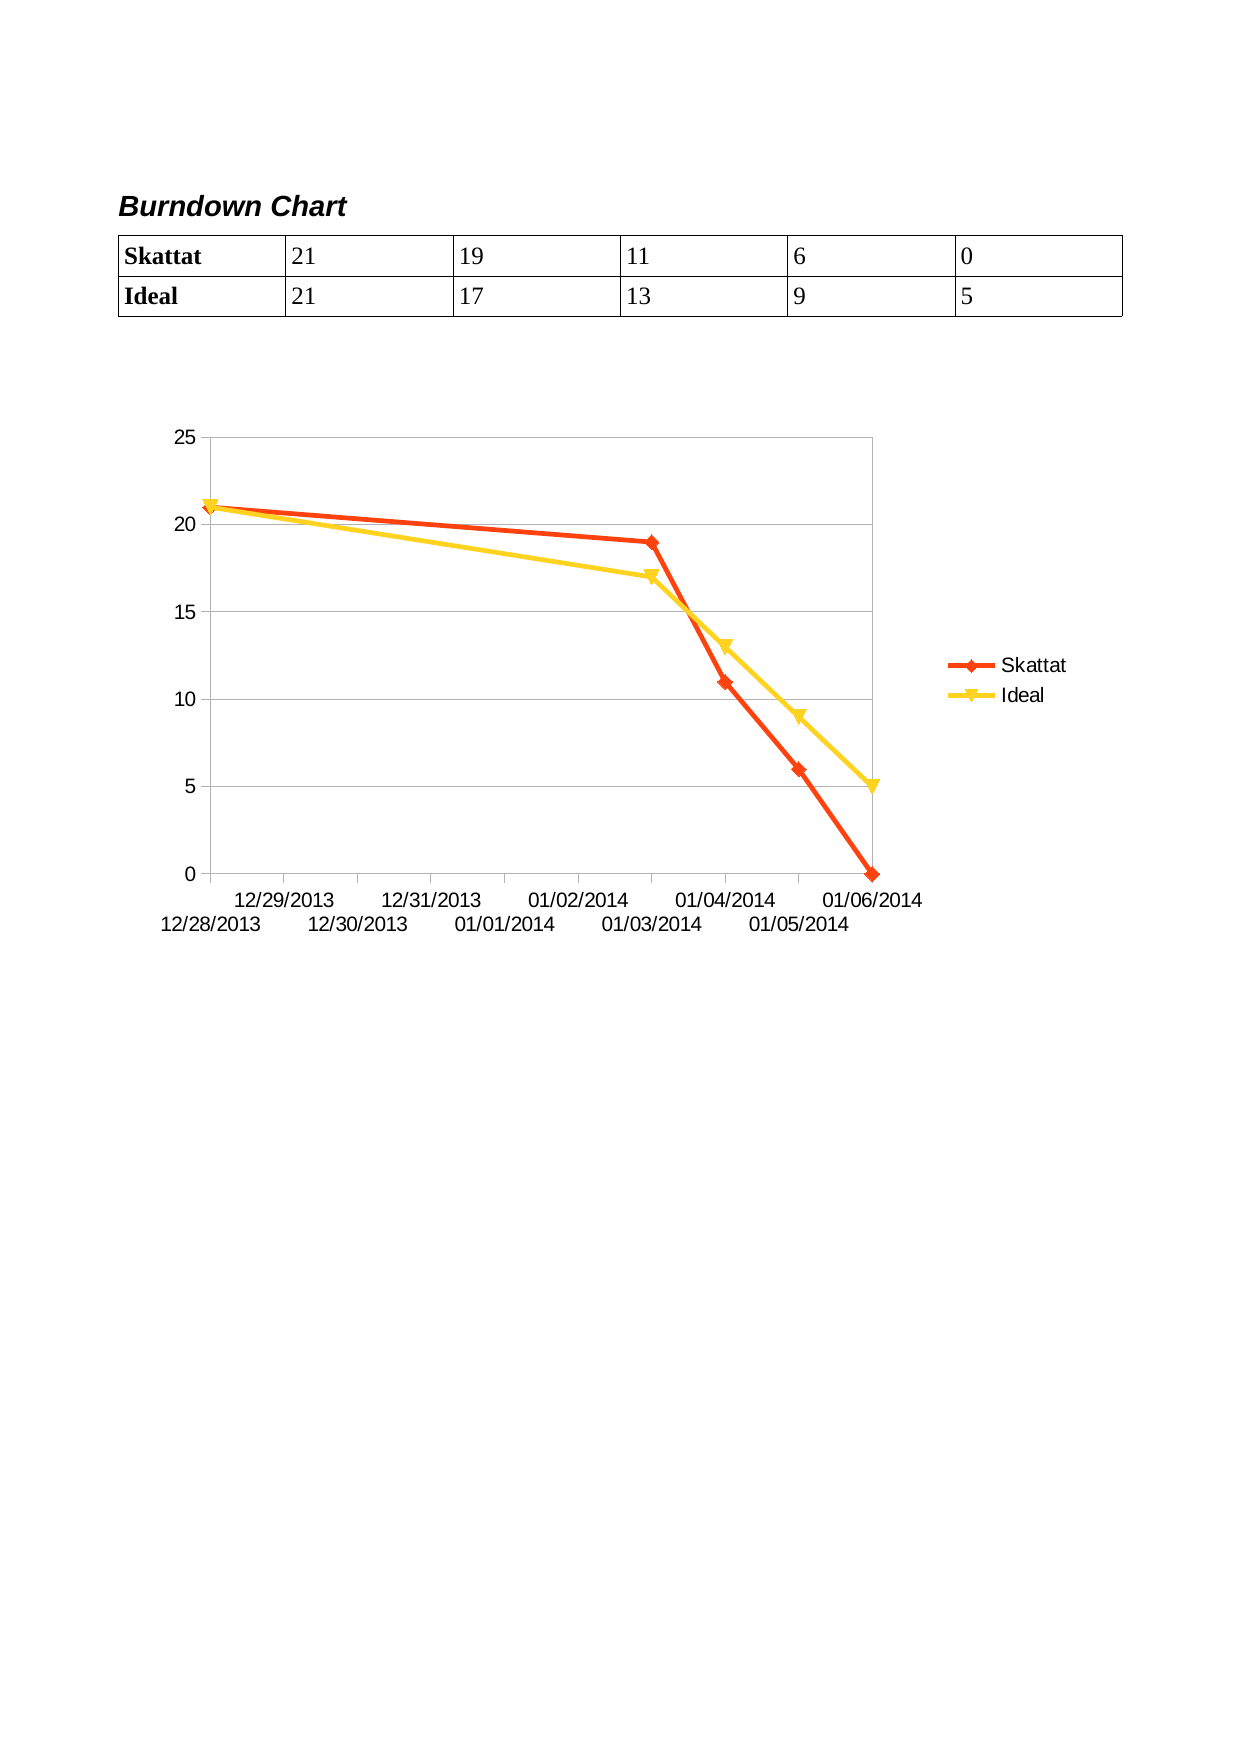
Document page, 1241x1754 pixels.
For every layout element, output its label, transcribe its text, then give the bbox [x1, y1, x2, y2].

table_cell 5 [956, 277, 1122, 316]
table_header 21 [286, 236, 453, 276]
table_cell 17 [454, 277, 620, 316]
table_header 11 [621, 236, 787, 276]
table_header Skattat [119, 236, 285, 276]
table_cell 21 [286, 277, 453, 316]
table_header 6 [788, 236, 955, 276]
subtitle Burndown Chart [118, 189, 1122, 223]
table_cell Ideal [119, 277, 285, 316]
table_header 19 [454, 236, 620, 276]
table_cell 9 [788, 277, 955, 316]
table_header 0 [956, 236, 1122, 276]
table_cell 13 [621, 277, 787, 316]
